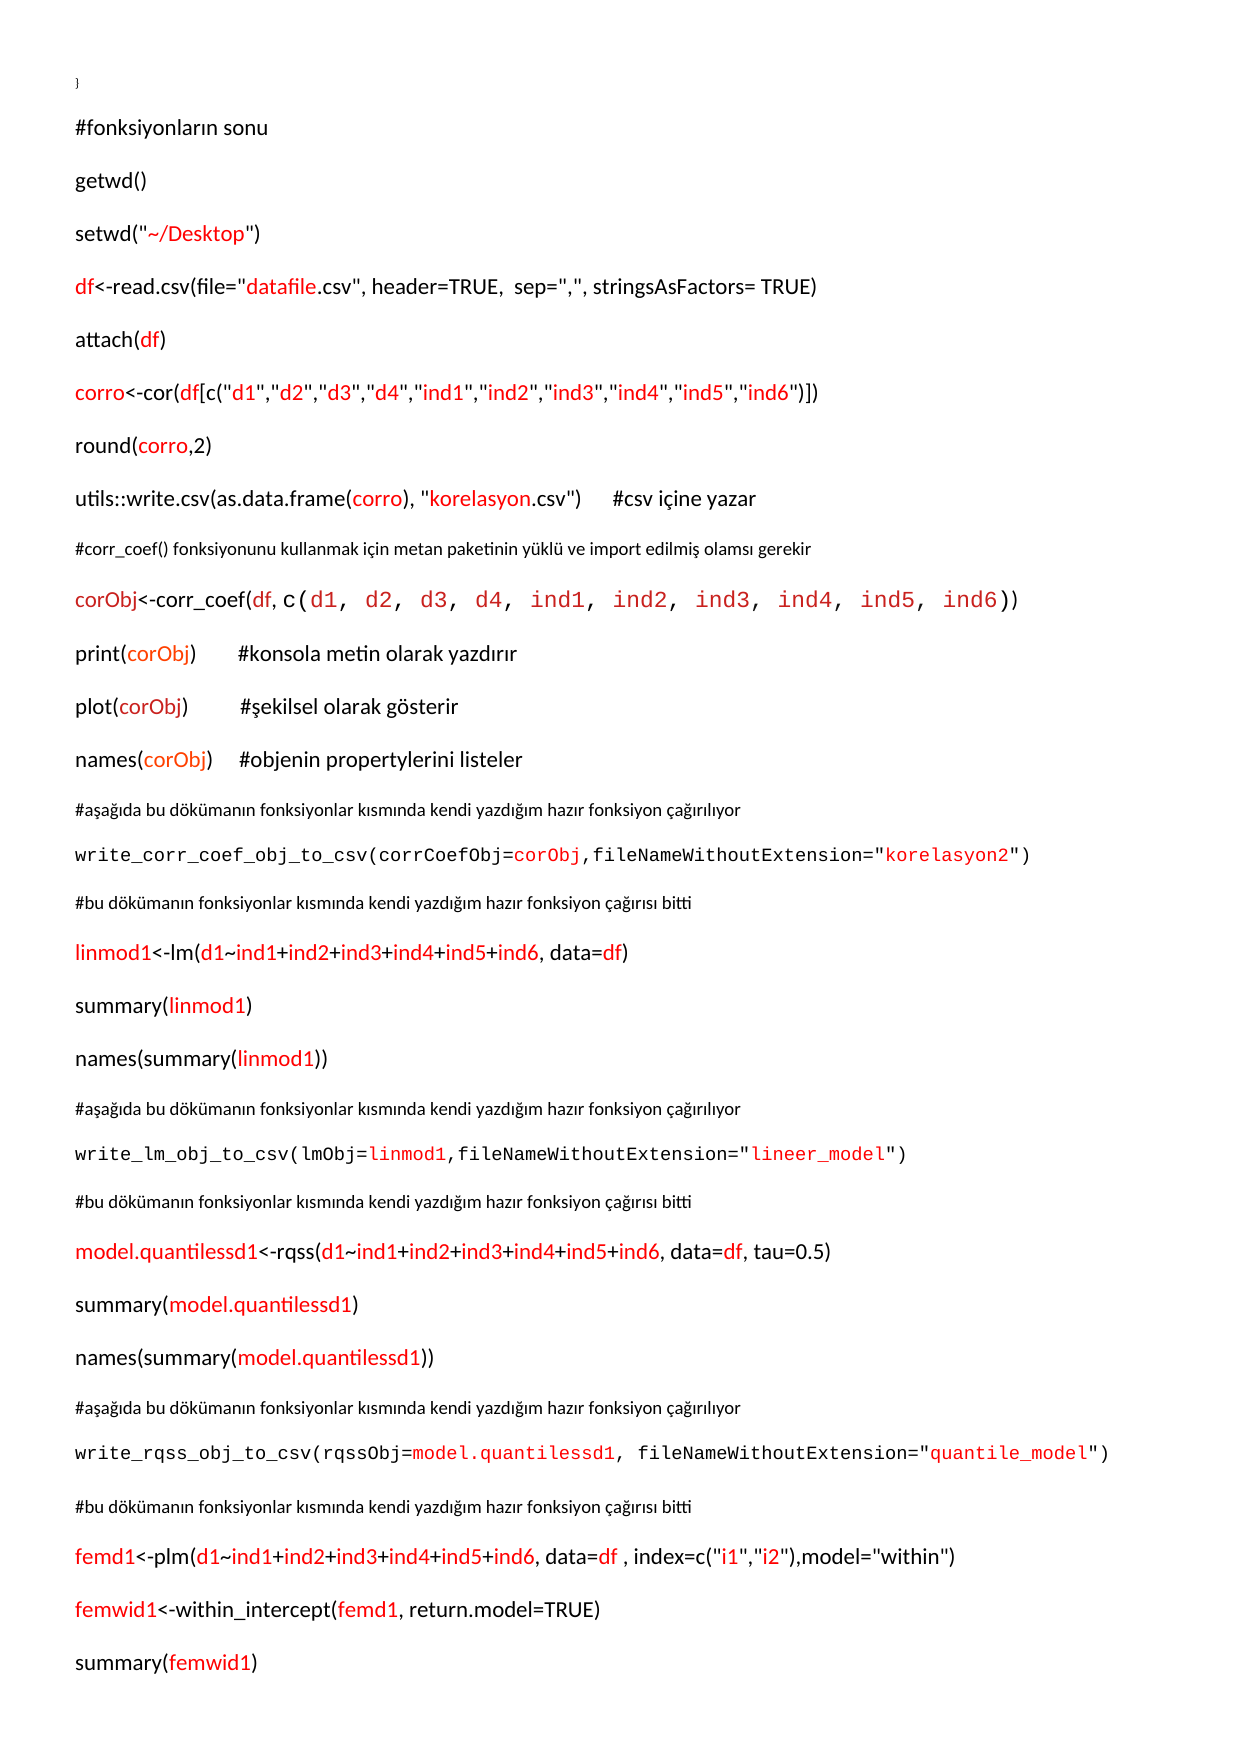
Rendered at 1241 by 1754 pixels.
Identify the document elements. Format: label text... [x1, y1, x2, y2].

text df<-read.csv(file="datafile.csv", header=TRUE, sep=",", stringsAsFactors= TRUE) [75, 272, 1165, 301]
text } [75, 75, 1165, 90]
text #aşağıda bu dökümanın fonksiyonlar kısmında kendi yazdığım hazır fonksiyon çağırılıyor [75, 1097, 1165, 1120]
text #aşağıda bu dökümanın fonksiyonlar kısmında kendi yazdığım hazır fonksiyon çağırılıyor [75, 798, 1165, 821]
text #bu dökümanın fonksiyonlar kısmında kendi yazdığım hazır fonksiyon çağırısı bitti [75, 1495, 1165, 1518]
text setwd("~/Desktop") [75, 219, 1165, 247]
text names(summary(model.quantilessd1)) [75, 1343, 1165, 1371]
text names(summary(linmod1)) [75, 1044, 1165, 1072]
text print(corObj) #konsola metin olarak yazdırır [75, 639, 1165, 667]
text getwd() [75, 166, 1165, 194]
text corObj<-corr_coef(df, c(d1, d2, d3, d4, ind1, ind2, ind3, ind4, ind5, ind6)) [75, 585, 1165, 614]
text summary(femwid1) [75, 1648, 1165, 1676]
text linmod1<-lm(d1~ind1+ind2+ind3+ind4+ind5+ind6, data=df) [75, 938, 1165, 966]
text femwid1<-within_intercept(femd1, return.model=TRUE) [75, 1595, 1165, 1623]
text write_rqss_obj_to_csv(rqssObj=model.quantilessd1, fileNameWithoutExtension="quantile_model") [75, 1443, 1165, 1465]
text #corr_coef() fonksiyonunu kullanmak için metan paketinin yüklü ve import edilmiş olamsı gerekir [75, 538, 1165, 561]
text attach(df) [75, 326, 1165, 353]
text write_corr_coef_obj_to_csv(corrCoefObj=corObj,fileNameWithoutExtension="korelasyon2") [75, 845, 1165, 867]
text #fonksiyonların sonu [75, 113, 1165, 141]
text summary(model.quantilessd1) [75, 1290, 1165, 1318]
text corro<-cor(df[c("d1","d2","d3","d4","ind1","ind2","ind3","ind4","ind5","ind6")]) [75, 378, 1165, 407]
text #aşağıda bu dökümanın fonksiyonlar kısmında kendi yazdığım hazır fonksiyon çağırılıyor [75, 1396, 1165, 1419]
text summary(linmod1) [75, 991, 1165, 1019]
text model.quantilessd1<-rqss(d1~ind1+ind2+ind3+ind4+ind5+ind6, data=df, tau=0.5) [75, 1237, 1165, 1265]
text write_lm_obj_to_csv(lmObj=linmod1,fileNameWithoutExtension="lineer_model") [75, 1144, 1165, 1166]
text #bu dökümanın fonksiyonlar kısmında kendi yazdığım hazır fonksiyon çağırısı bitti [75, 891, 1165, 914]
text utils::write.csv(as.data.frame(corro), "korelasyon.csv") #csv içine yazar [75, 484, 1165, 513]
text plot(corObj) #şekilsel olarak gösterir [75, 692, 1165, 720]
text #bu dökümanın fonksiyonlar kısmında kendi yazdığım hazır fonksiyon çağırısı bitti [75, 1190, 1165, 1213]
text names(corObj) #objenin propertylerini listeler [75, 745, 1165, 773]
text round(corro,2) [75, 432, 1165, 459]
text femd1<-plm(d1~ind1+ind2+ind3+ind4+ind5+ind6, data=df , index=c("i1","i2"),model="within") [75, 1542, 1165, 1570]
